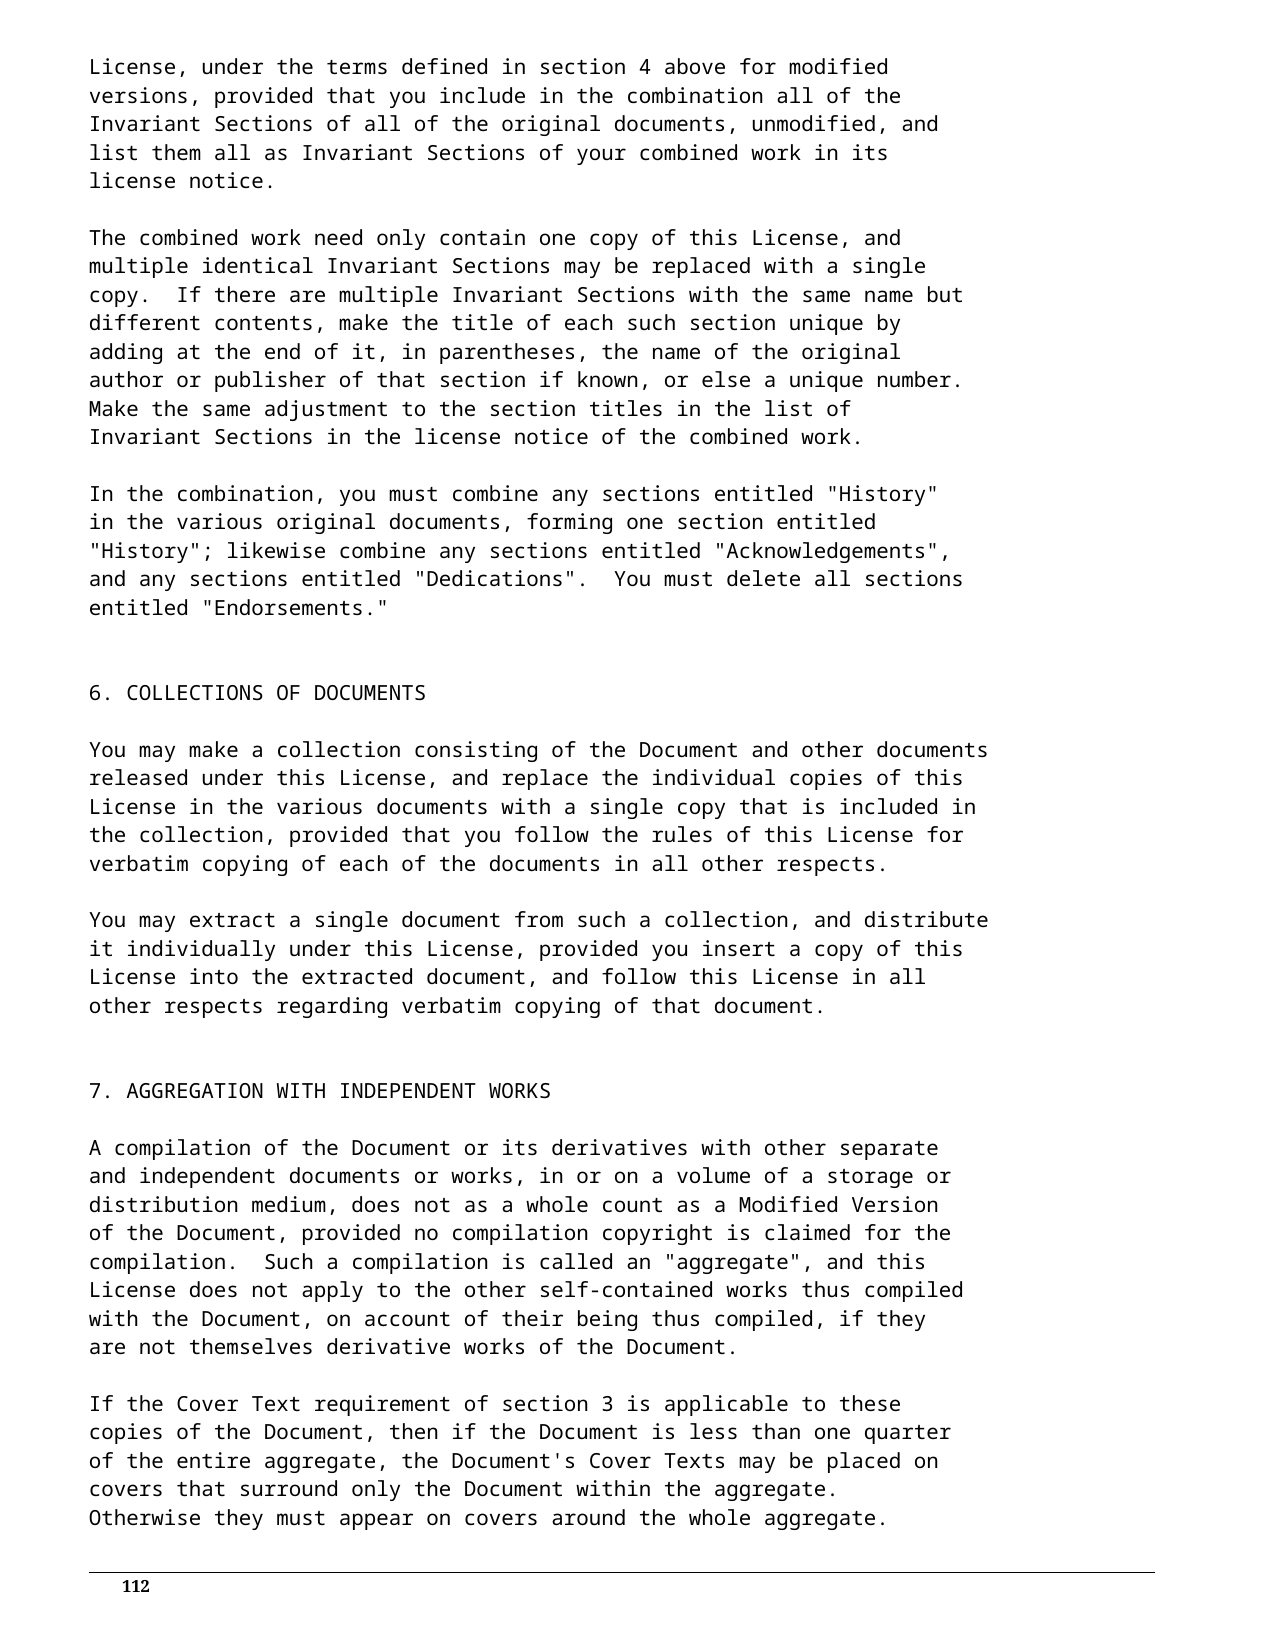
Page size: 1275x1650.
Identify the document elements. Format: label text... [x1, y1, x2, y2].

text of the Document, provided no compilation copyright is claimed for the [88, 1218, 1170, 1247]
text You may extract a single document from such a collection, and distribute [88, 906, 1170, 934]
text different contents, make the title of each such section unique by [88, 308, 1170, 337]
text License in the various documents with a single copy that is included in [88, 792, 1170, 820]
text License into the extracted document, and follow this License in all [88, 962, 1170, 991]
text 6. COLLECTIONS OF DOCUMENTS [88, 678, 1170, 707]
text multiple identical Invariant Sections may be replaced with a single [88, 252, 1170, 280]
text In the combination, you must combine any sections entitled "History" [88, 479, 1170, 507]
text versions, provided that you include in the combination all of the [88, 81, 1170, 109]
text If the Cover Text requirement of section 3 is applicable to these [88, 1389, 1170, 1417]
text it individually under this License, provided you insert a copy of this [88, 934, 1170, 962]
text License, under the terms defined in section 4 above for modified [88, 52, 1170, 81]
text distribution medium, does not as a whole count as a Modified Version [88, 1190, 1170, 1218]
text compilation. Such a compilation is called an "aggregate", and this [88, 1247, 1170, 1275]
text in the various original documents, forming one section entitled [88, 507, 1170, 536]
text A compilation of the Document or its derivatives with other separate [88, 1133, 1170, 1162]
text with the Document, on account of their being thus compiled, if they [88, 1304, 1170, 1332]
text Make the same adjustment to the section titles in the list of [88, 394, 1170, 422]
text "History"; likewise combine any sections entitled "Acknowledgements", [88, 536, 1170, 564]
text covers that surround only the Document within the aggregate. [88, 1474, 1170, 1503]
text released under this License, and replace the individual copies of this [88, 763, 1170, 792]
text author or publisher of that section if known, or else a unique number. [88, 365, 1170, 394]
text entitled "Endorsements." [88, 593, 1170, 621]
text and any sections entitled "Dedications". You must delete all sections [88, 564, 1170, 593]
text The combined work need only contain one copy of this License, and [88, 223, 1170, 252]
text copy. If there are multiple Invariant Sections with the same name but [88, 280, 1170, 308]
text other respects regarding verbatim copying of that document. [88, 991, 1170, 1019]
text Otherwise they must appear on covers around the whole aggregate. [88, 1503, 1170, 1531]
text 7. AGGREGATION WITH INDEPENDENT WORKS [88, 1076, 1170, 1105]
text You may make a collection consisting of the Document and other documents [88, 735, 1170, 763]
text license notice. [88, 166, 1170, 195]
text of the entire aggregate, the Document's Cover Texts may be placed on [88, 1446, 1170, 1474]
text the collection, provided that you follow the rules of this License for [88, 820, 1170, 849]
text are not themselves derivative works of the Document. [88, 1332, 1170, 1361]
text and independent documents or works, in or on a volume of a storage or [88, 1162, 1170, 1190]
text adding at the end of it, in parentheses, the name of the original [88, 337, 1170, 365]
text copies of the Document, then if the Document is less than one quarter [88, 1417, 1170, 1446]
text License does not apply to the other self-contained works thus compiled [88, 1275, 1170, 1304]
text list them all as Invariant Sections of your combined work in its [88, 138, 1170, 166]
text Invariant Sections in the license notice of the combined work. [88, 422, 1170, 451]
text verbatim copying of each of the documents in all other respects. [88, 849, 1170, 877]
text Invariant Sections of all of the original documents, unmodified, and [88, 109, 1170, 138]
